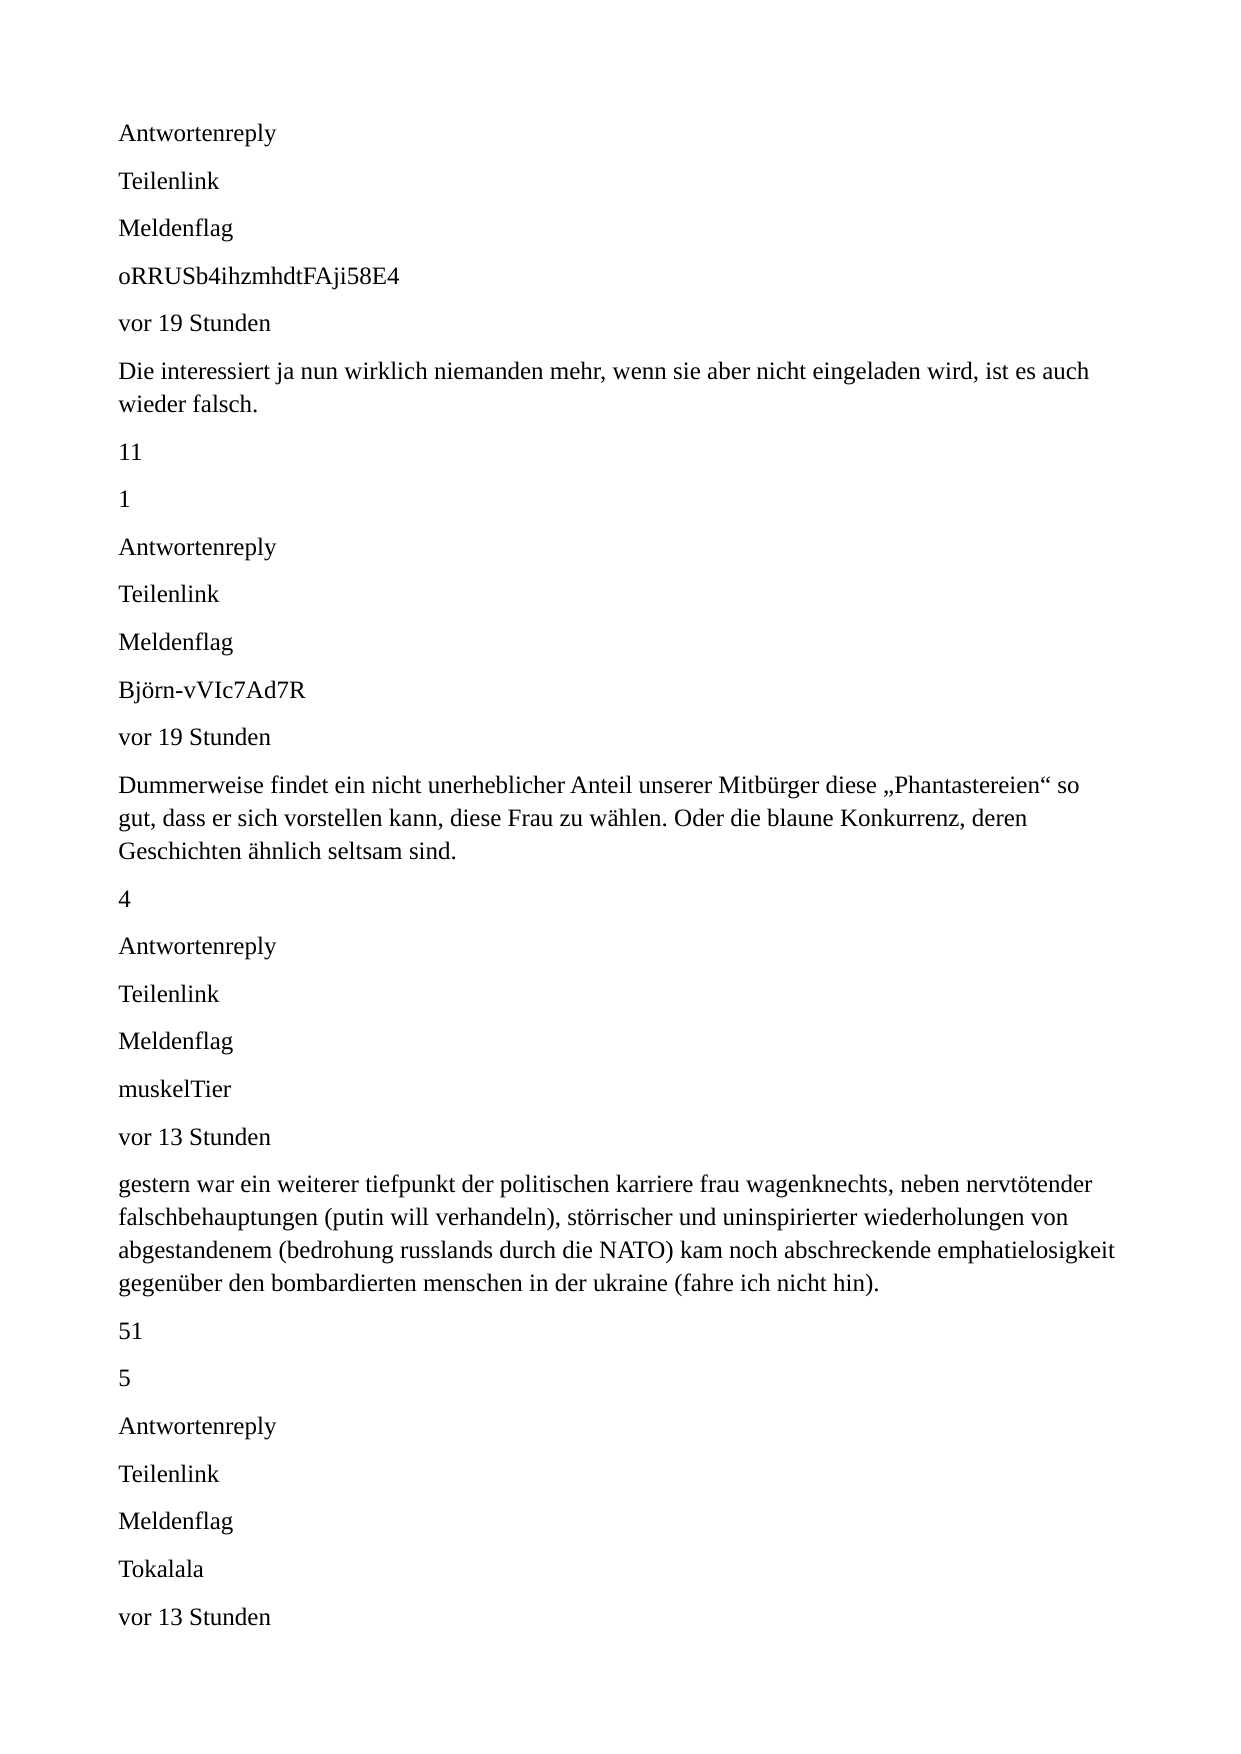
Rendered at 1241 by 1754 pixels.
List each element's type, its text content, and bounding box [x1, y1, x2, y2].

text Meldenflag [118, 627, 1122, 656]
text Meldenflag [118, 1506, 1122, 1535]
text Björn-vVIc7Ad7R [118, 675, 1122, 703]
text vor 19 Stunden [118, 722, 1122, 751]
text Die interessiert ja nun wirklich niemanden mehr, wenn sie aber nicht eingeladen wird, ist es auch wieder falsch. [118, 356, 1122, 418]
text Antwortenreply [118, 532, 1122, 561]
text oRRUSb4ihzmhdtFAji58E4 [118, 261, 1122, 290]
text vor 13 Stunden [118, 1602, 1122, 1630]
text 4 [118, 884, 1122, 912]
text Teilenlink [118, 166, 1122, 194]
text Teilenlink [118, 1459, 1122, 1487]
text Antwortenreply [118, 1411, 1122, 1440]
text 5 [118, 1363, 1122, 1392]
text Tokalala [118, 1554, 1122, 1583]
text 11 [118, 437, 1122, 466]
text Meldenflag [118, 213, 1122, 242]
text Antwortenreply [118, 118, 1122, 147]
text vor 19 Stunden [118, 308, 1122, 337]
text Teilenlink [118, 579, 1122, 608]
text vor 13 Stunden [118, 1122, 1122, 1150]
text Dummerweise findet ein nicht unerheblicher Anteil unserer Mitbürger diese „Phantastereien“ so gut, dass er sich vorstellen kann, diese Frau zu wählen. Oder die blaune Konkurrenz, deren Geschichten ähnlich seltsam sind. [118, 770, 1122, 865]
text 1 [118, 484, 1122, 513]
text gestern war ein weiterer tiefpunkt der politischen karriere frau wagenknechts, neben nervtötender falschbehauptungen (putin will verhandeln), störrischer und uninspirierter wiederholungen von abgestandenem (bedrohung russlands durch die NATO) kam noch abschreckende emphatielosigkeit gegenüber den bombardierten menschen in der ukraine (fahre ich nicht hin). [118, 1169, 1122, 1297]
text Meldenflag [118, 1026, 1122, 1055]
text 51 [118, 1316, 1122, 1345]
text Antwortenreply [118, 931, 1122, 960]
text Teilenlink [118, 979, 1122, 1008]
text muskelTier [118, 1074, 1122, 1103]
